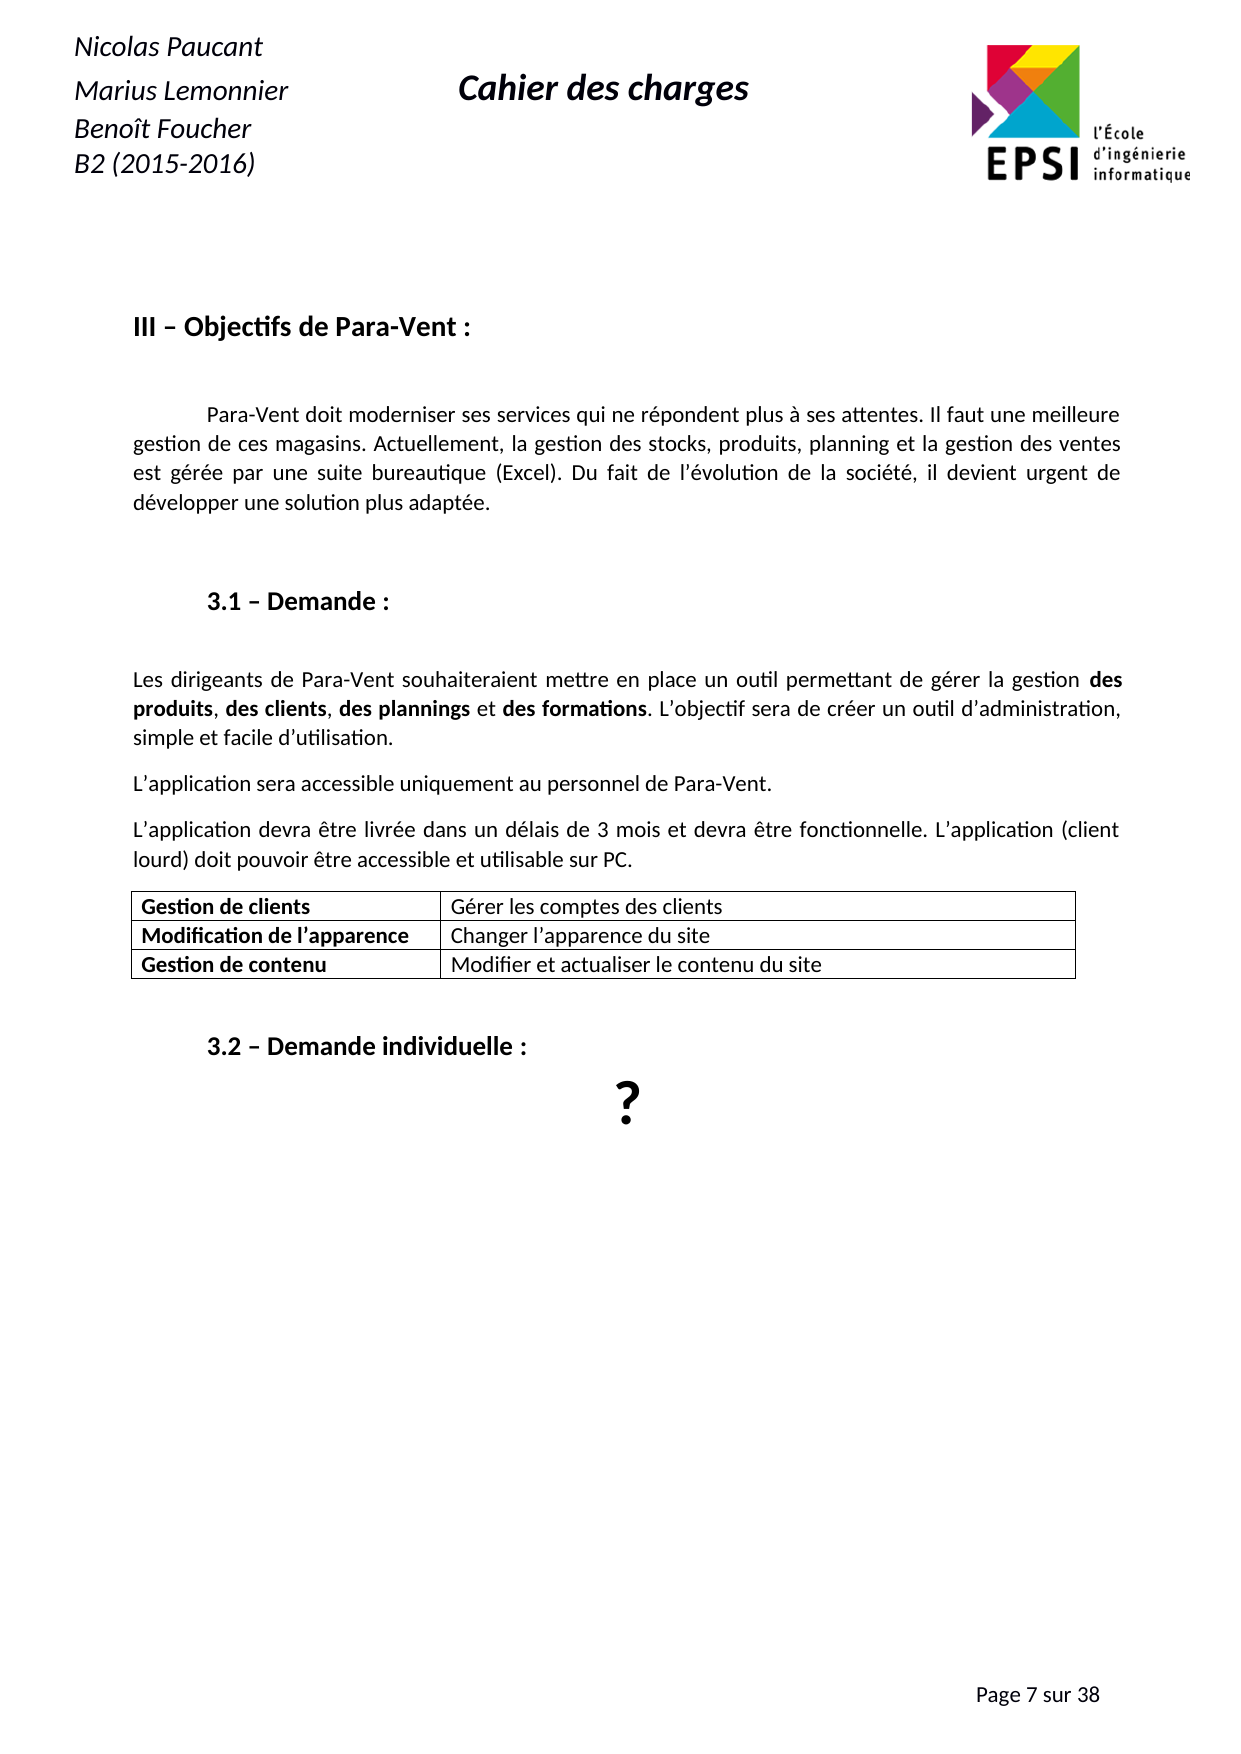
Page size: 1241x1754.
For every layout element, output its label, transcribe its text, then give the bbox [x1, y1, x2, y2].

text Les dirigeants de Para-Vent souhaiteraient mettre en place un outil permettant de gérer la gestion des produits, des clients, des plannings et des formations. L’objectif sera de créer un outil d’administration, simple et facile d’utilisation. [133, 665, 1122, 751]
table_cell Changer l’apparence du site [441, 921, 1075, 949]
subtitle 3.1 – Demande : [133, 584, 1122, 617]
table_header Gestion de clients [132, 892, 440, 920]
table_cell Modification de l’apparence [132, 921, 440, 949]
text L’application sera accessible uniquement au personnel de Para-Vent. [133, 769, 1122, 797]
text L’application devra être livrée dans un délais de 3 mois et devra être fonctionnelle. L’application (client lourd) doit pouvoir être accessible et utilisable sur PC. [133, 816, 1122, 873]
table_header Gérer les comptes des clients [441, 892, 1075, 920]
subtitle III – Objectifs de Para-Vent : [133, 308, 1122, 344]
text ? [133, 1064, 1122, 1140]
subtitle 3.2 – Demande individuelle : [133, 1029, 1122, 1062]
table_cell Modifier et actualiser le contenu du site [441, 950, 1075, 978]
text Para-Vent doit moderniser ses services qui ne répondent plus à ses attentes. Il faut une meilleure gestion de ces magasins. Actuellement, la gestion des stocks, produits, planning et la gestion des ventes est gérée par une suite bureautique (Excel). Du fait de l’évolution de la société, il devient urgent de développer une solution plus adaptée. [133, 400, 1122, 516]
table_cell Gestion de contenu [132, 950, 440, 978]
